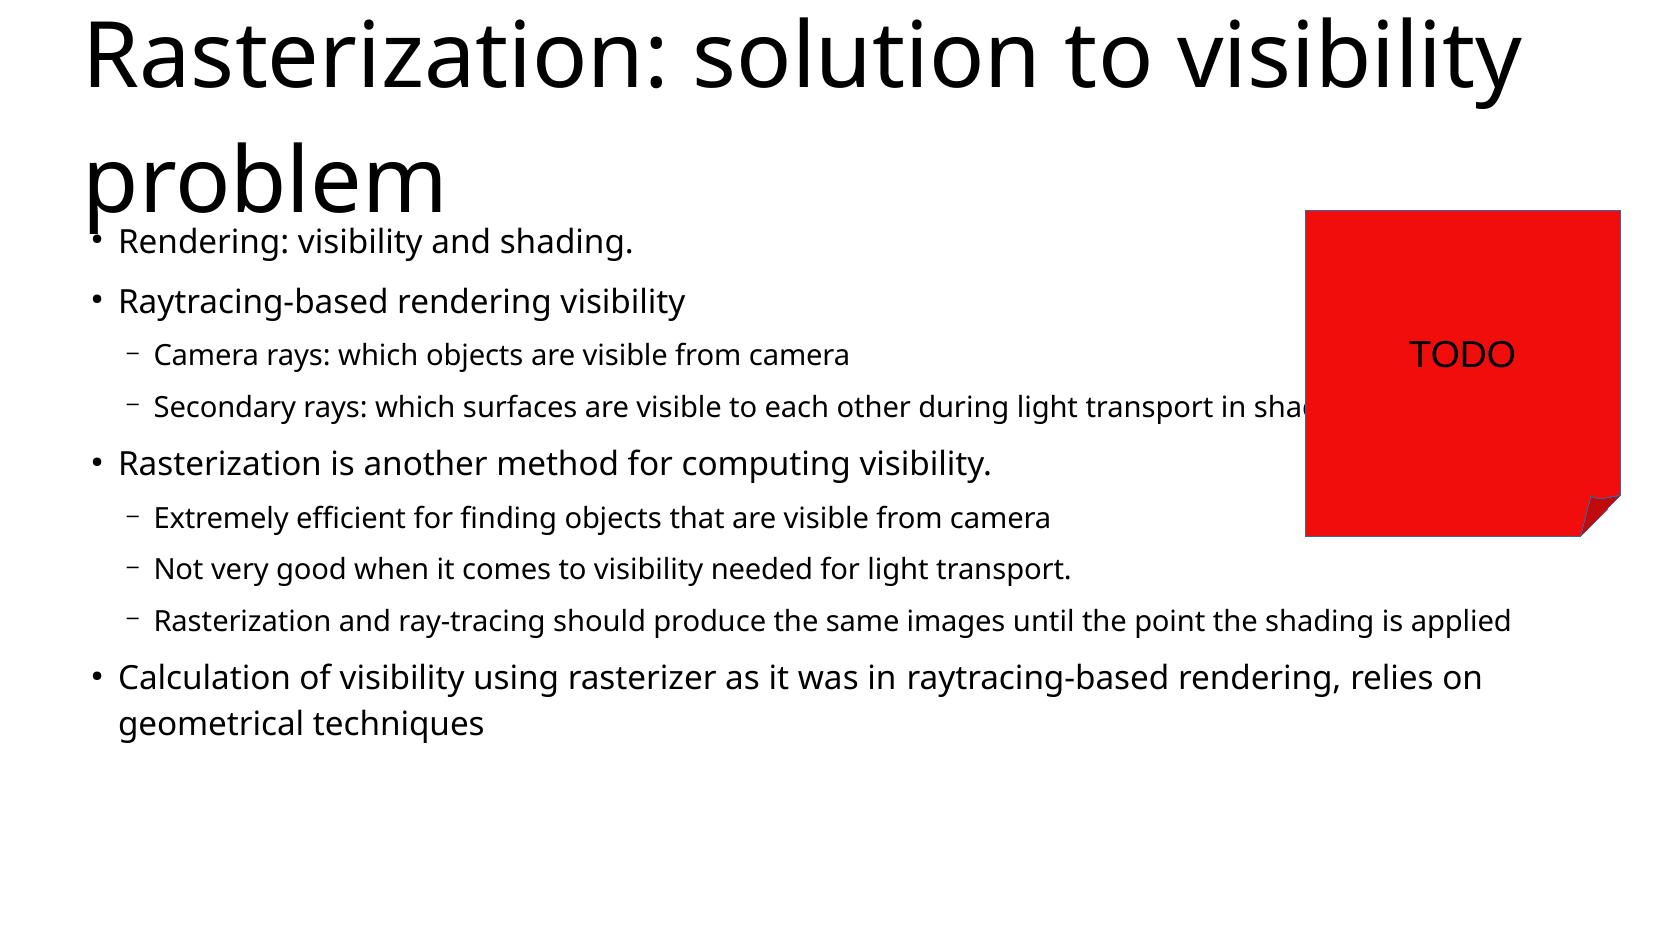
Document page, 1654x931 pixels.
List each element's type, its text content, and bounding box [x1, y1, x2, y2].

text_box TODO [1305, 210, 1621, 537]
title Rasterization: solution to visibility problem [82, 0, 1571, 217]
list Rendering: visibility and shading. Raytracing-based rendering visibility Camera rays: which objects are visible from camera Secondary rays: which surfaces are visible to each other during light transport in shading phase Rasterization is another method for computing visibility. Extremely efficient for finding objects that are visible from camera Not very good when it comes to visibility needed for light transport. Rasterization and ray-tracing should produce the same images until the point the shading is applied Calculation of visibility using rasterizer as it was in raytracing-based rendering, relies on geometrical techniques [82, 217, 1571, 758]
